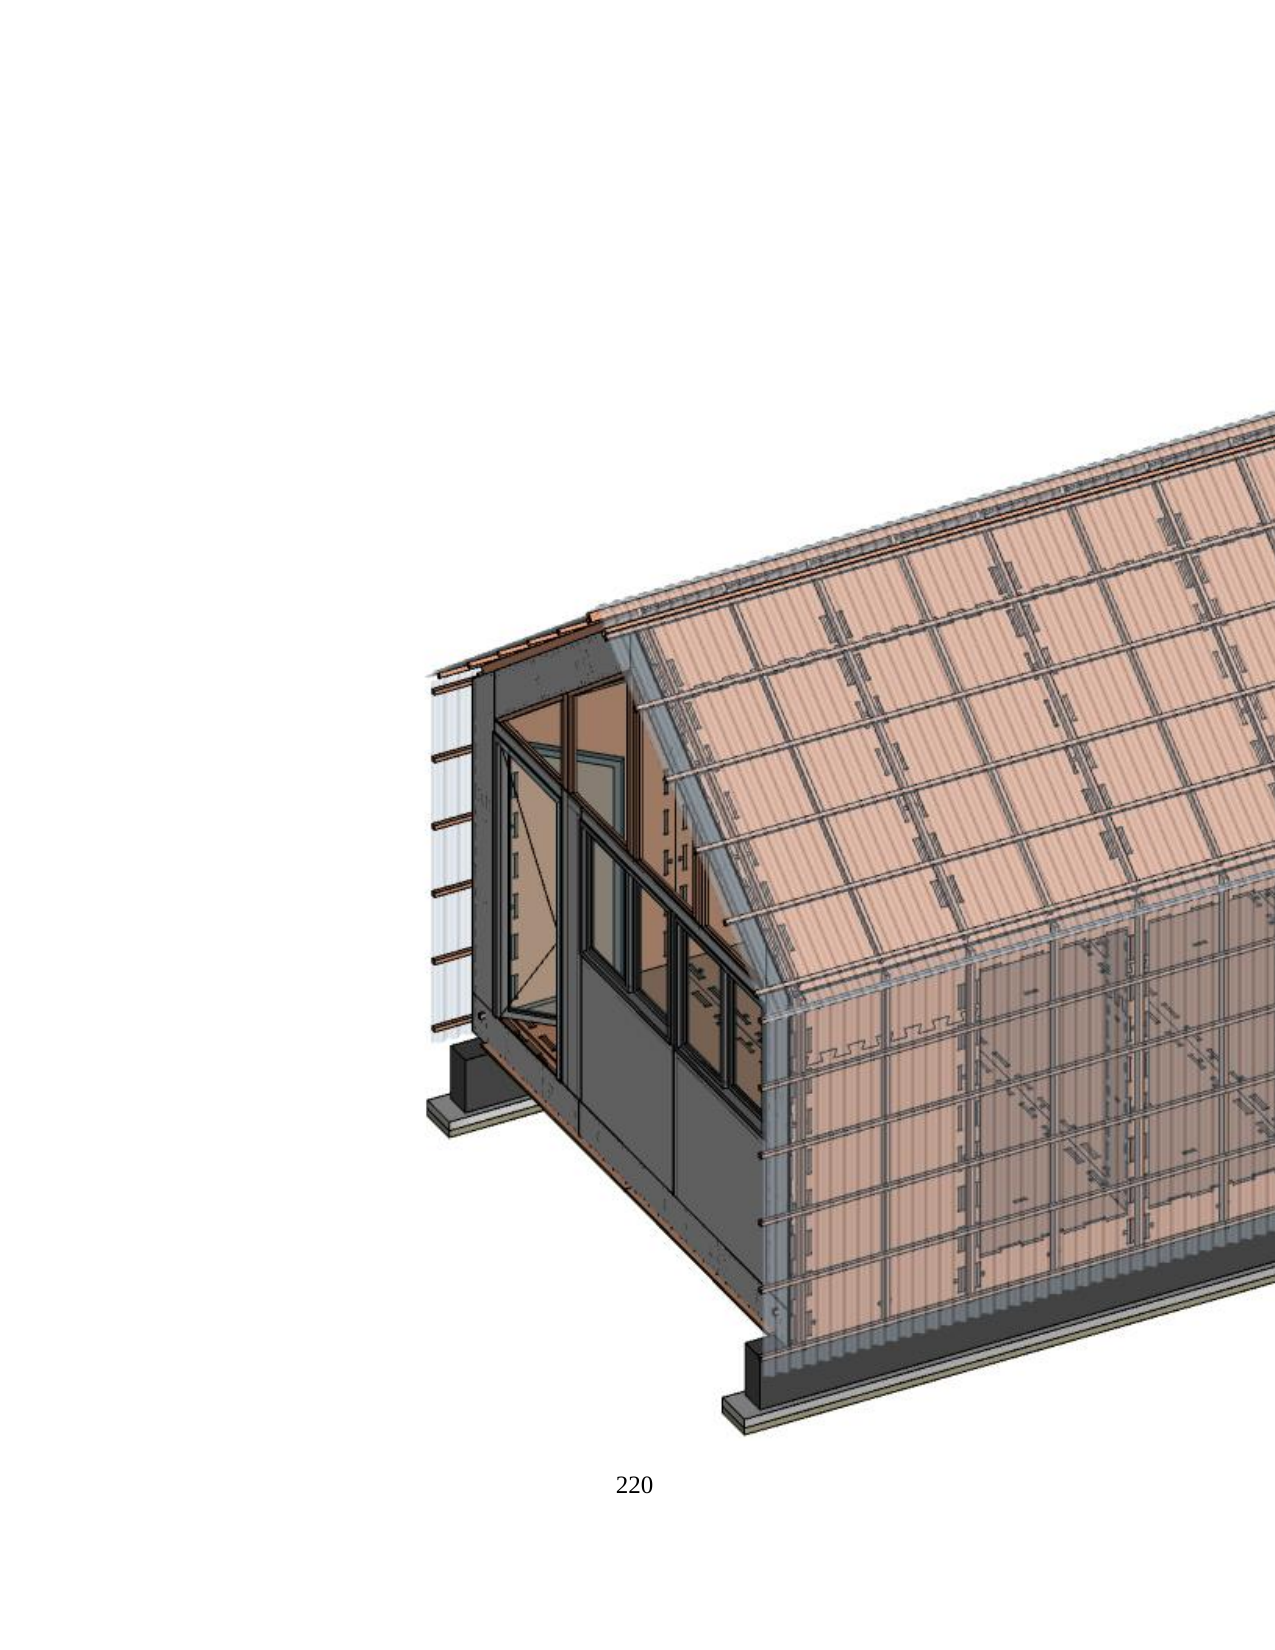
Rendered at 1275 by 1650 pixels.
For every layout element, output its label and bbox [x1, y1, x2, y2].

picture [150, 150, 1275, 1441]
